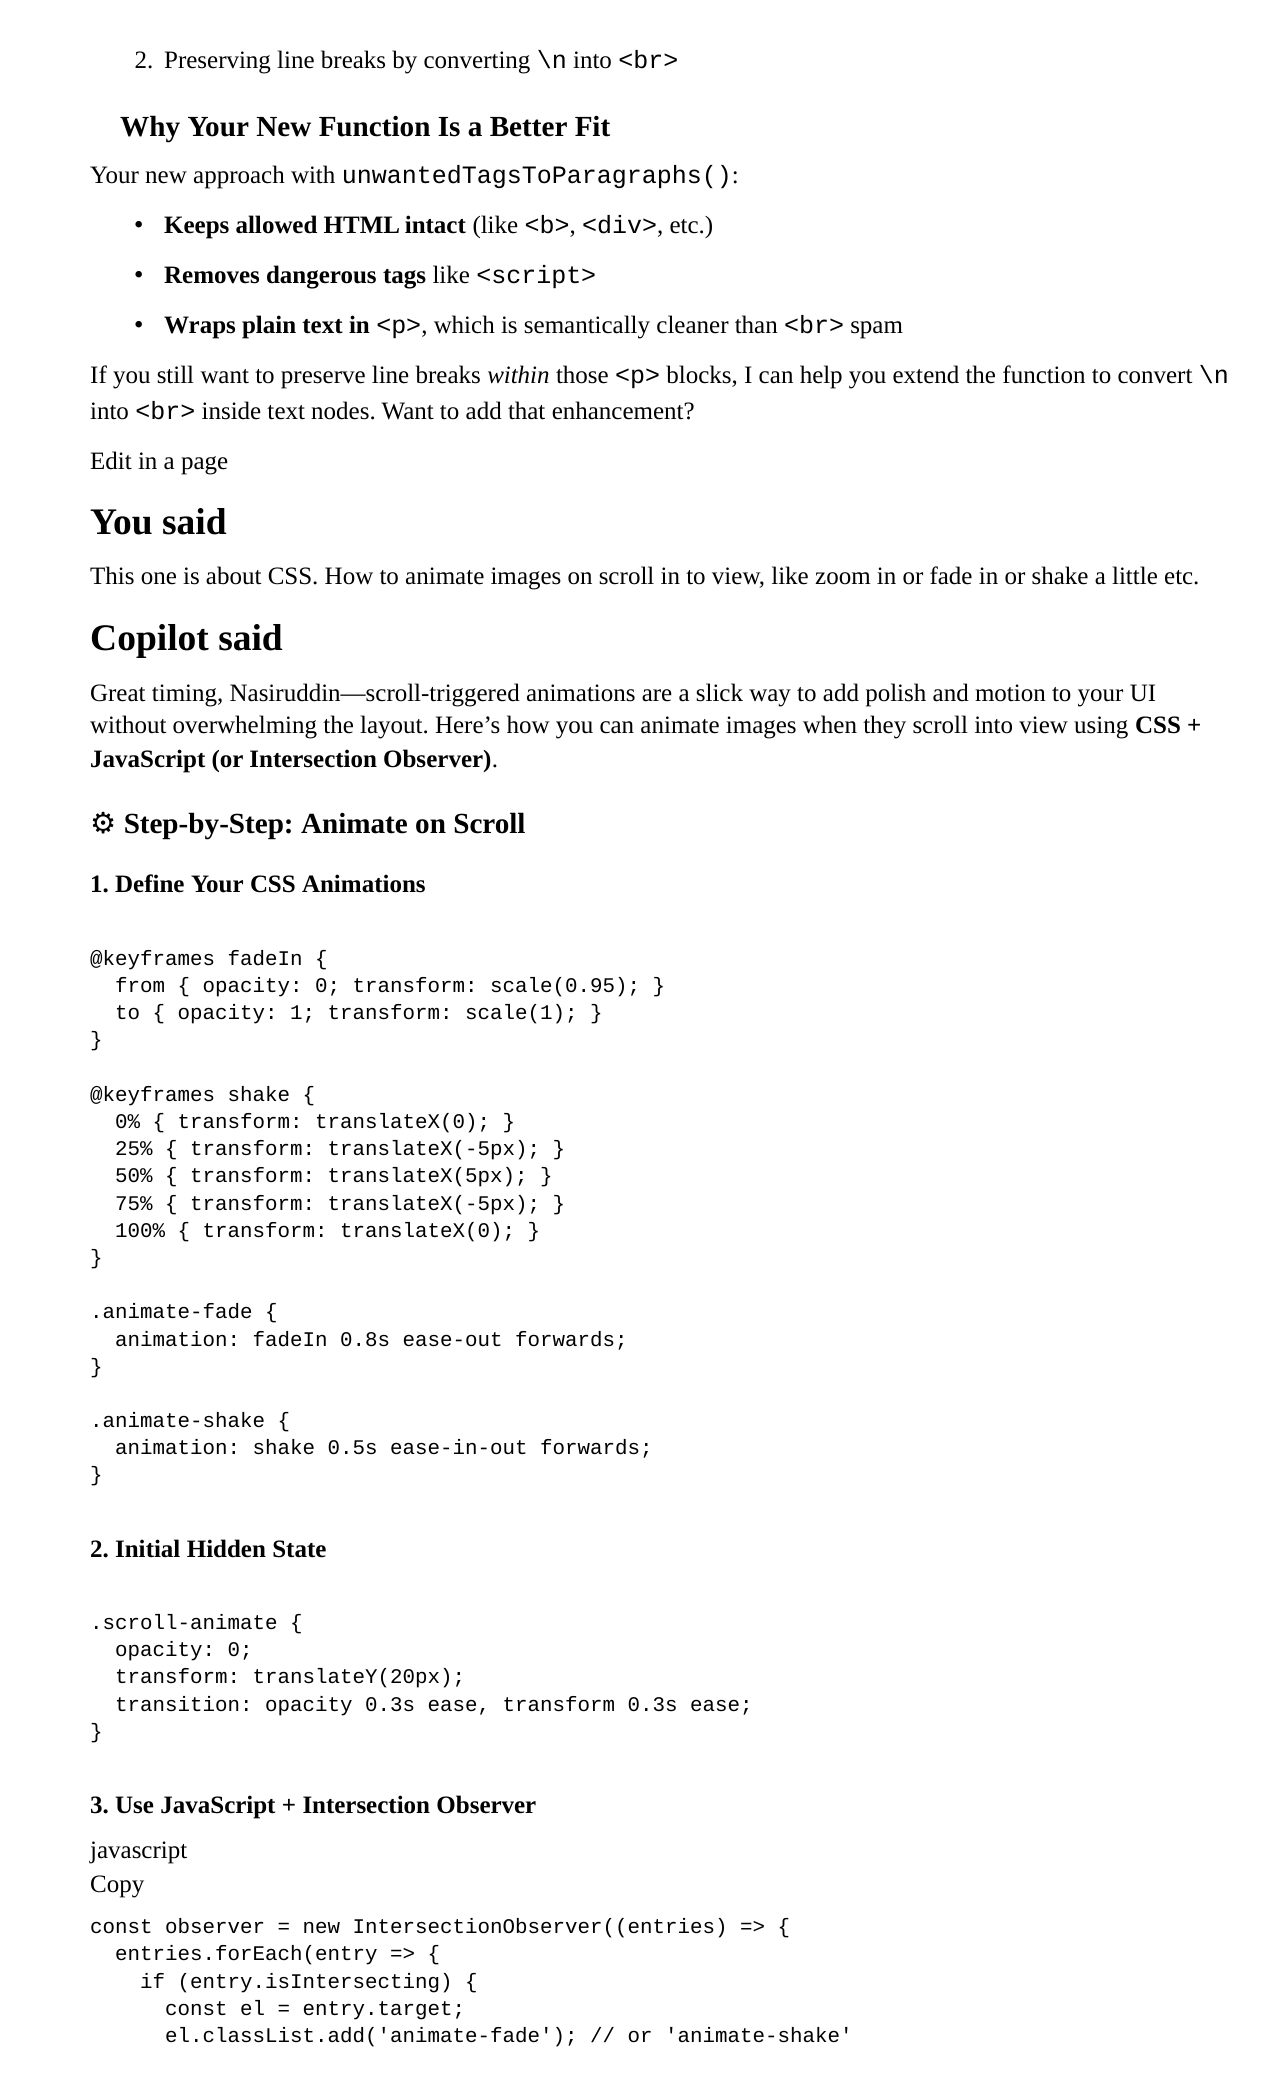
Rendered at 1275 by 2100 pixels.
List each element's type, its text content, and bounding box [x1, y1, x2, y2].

text const el = entry.target; [90, 1998, 1230, 2021]
text } [90, 1029, 1230, 1053]
subtitle ⚙️ Step-by-Step: Animate on Scroll [90, 806, 1230, 839]
text transition: opacity 0.3s ease, transform 0.3s ease; [90, 1694, 1230, 1717]
list Keeps allowed HTML intact (like <b>, <div>, etc.) [134, 211, 1230, 241]
subtitle 1. Define Your CSS Animations [90, 869, 1230, 898]
text from { opacity: 0; transform: scale(0.95); } [90, 975, 1230, 999]
text .scroll-animate { [90, 1612, 1230, 1636]
text 75% { transform: translateX(-5px); } [90, 1193, 1230, 1216]
text javascript [90, 1836, 1230, 1864]
text transform: translateY(20px); [90, 1667, 1230, 1690]
subtitle Copilot said [90, 616, 1230, 659]
subtitle 3. Use JavaScript + Intersection Observer [90, 1790, 1230, 1819]
text @keyframes fadeIn { [90, 948, 1230, 972]
text } [90, 1721, 1230, 1744]
text animation: shake 0.5s ease-in-out forwards; [90, 1437, 1230, 1461]
text Your new approach with unwantedTagsToParagraphs(): [90, 161, 1230, 191]
text 25% { transform: translateX(-5px); } [90, 1138, 1230, 1162]
text } [90, 1464, 1230, 1488]
list Preserving line breaks by converting \n into <br> [134, 45, 1230, 76]
text const observer = new IntersectionObserver((entries) => { [90, 1916, 1230, 1940]
text Edit in a page [90, 446, 1230, 474]
list Wraps plain text in <p>, which is semantically cleaner than <br> spam [134, 311, 1230, 341]
text Great timing, Nasiruddin—scroll-triggered animations are a slick way to add polish and motion to your UI without overwhelming the layout. Here’s how you can animate images when they scroll into view using CSS + JavaScript (or Intersection Observer). [90, 678, 1230, 772]
text If you still want to preserve line breaks within those <p> blocks, I can help you extend the function to convert \n into <br> inside text nodes. Want to add that enhancement? [90, 361, 1230, 427]
list Removes dangerous tags like <script> [134, 261, 1230, 291]
text 0% { transform: translateX(0); } [90, 1111, 1230, 1135]
text opacity: 0; [90, 1639, 1230, 1663]
text animation: fadeIn 0.8s ease-out forwards; [90, 1328, 1230, 1352]
text This one is about CSS. How to animate images on scroll in to view, like zoom in or fade in or shake a little etc. [90, 562, 1230, 590]
text 100% { transform: translateX(0); } [90, 1220, 1230, 1243]
text el.classList.add('animate-fade'); // or 'animate-shake' [90, 2025, 1230, 2049]
subtitle You said [90, 499, 1230, 543]
text if (entry.isIntersecting) { [90, 1971, 1230, 1994]
text 50% { transform: translateX(5px); } [90, 1165, 1230, 1189]
subtitle 2. Initial Hidden State [90, 1534, 1230, 1562]
text } [90, 1356, 1230, 1379]
subtitle 🧠 Why Your New Function Is a Better Fit [90, 109, 1230, 143]
text .animate-fade { [90, 1301, 1230, 1325]
text Copy [90, 1869, 1230, 1897]
text @keyframes shake { [90, 1084, 1230, 1107]
text } [90, 1247, 1230, 1271]
text entries.forEach(entry => { [90, 1943, 1230, 1967]
text .animate-shake { [90, 1410, 1230, 1434]
text to { opacity: 1; transform: scale(1); } [90, 1002, 1230, 1026]
